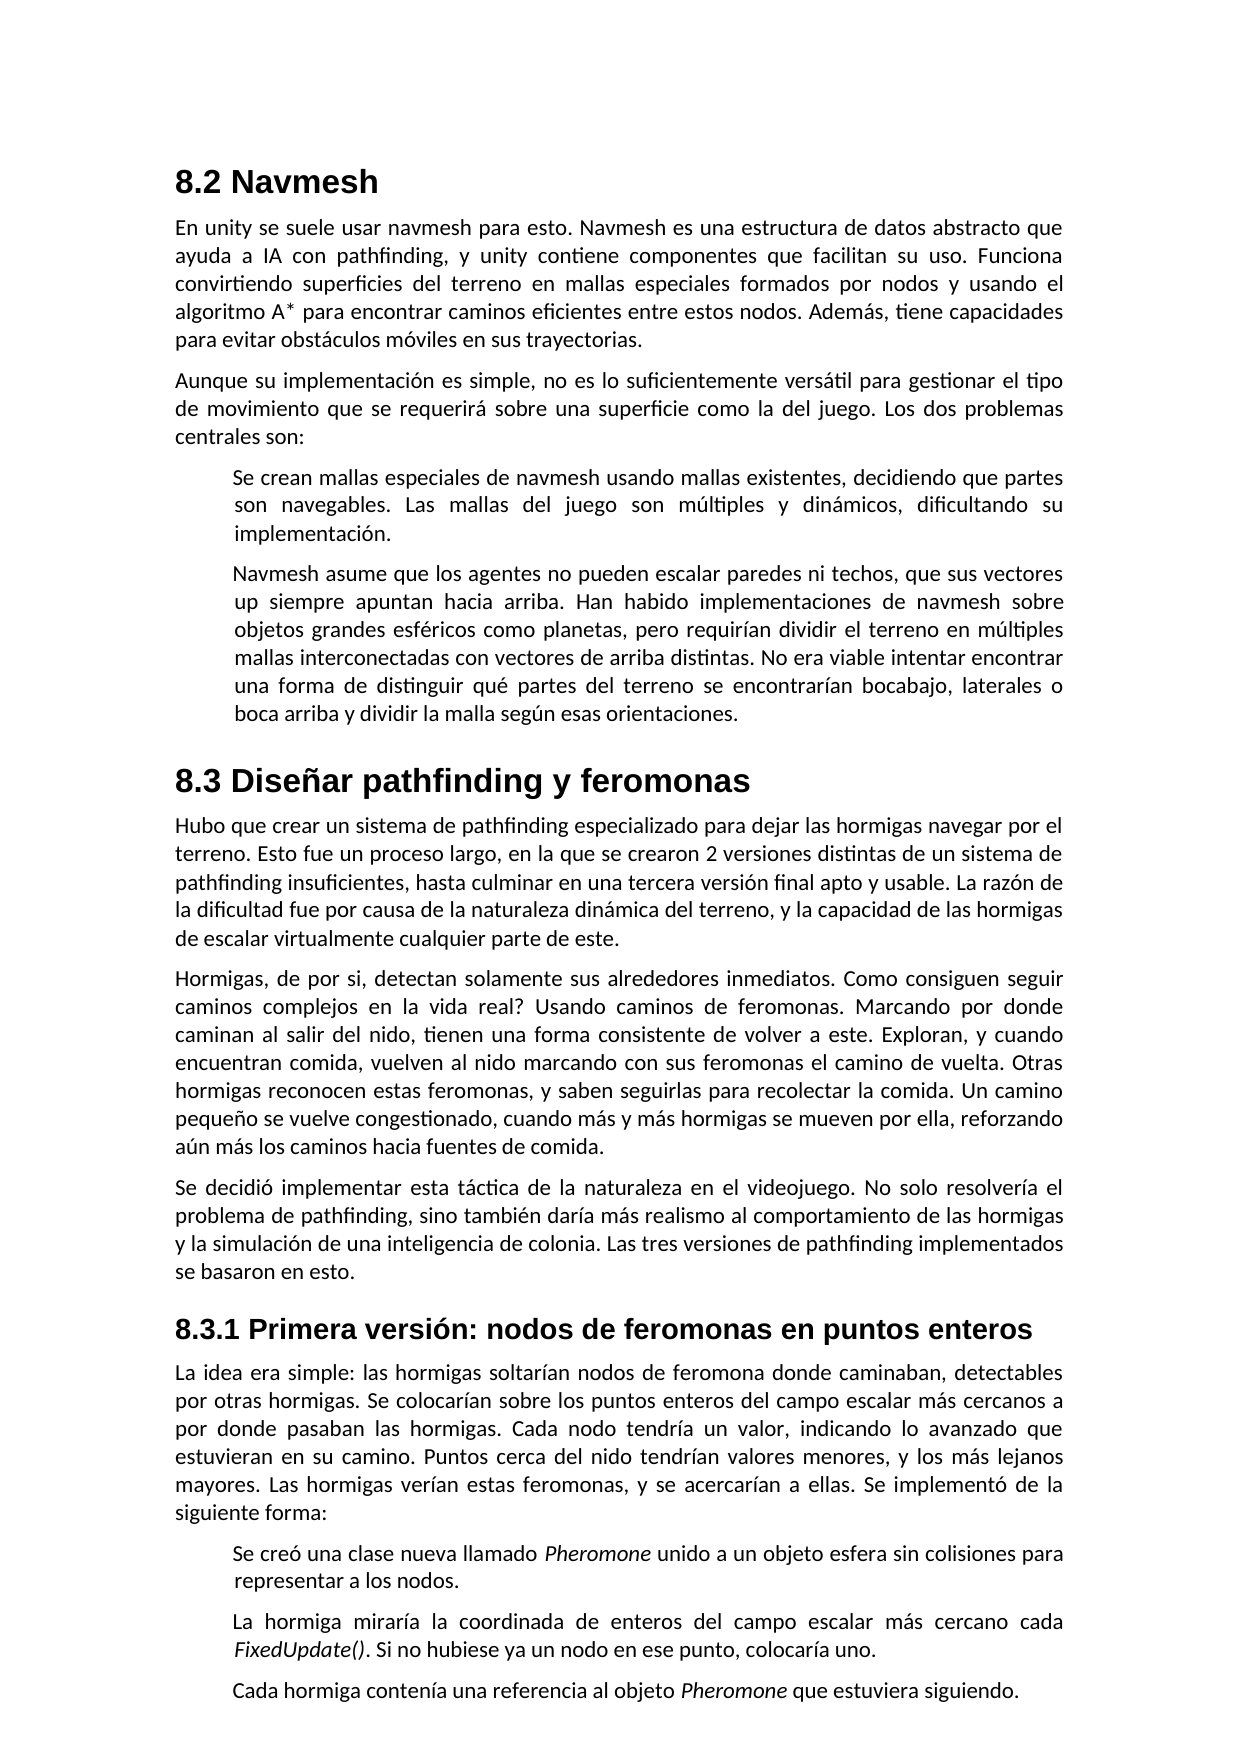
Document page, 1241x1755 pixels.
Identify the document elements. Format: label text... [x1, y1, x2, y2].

subtitle Navmesh [175, 162, 1065, 201]
text Se decidió implementar esta táctica de la naturaleza en el videojuego. No solo resolvería el problema de pathfinding, sino también daría más realismo al comportamiento de las hormigas y la simulación de una inteligencia de colonia. Las tres versiones de pathfinding implementados se basaron en esto. [175, 1173, 1065, 1285]
list Navmesh asume que los agentes no pueden escalar paredes ni techos, que sus vectores up siempre apuntan hacia arriba. Han habido implementaciones de navmesh sobre objetos grandes esféricos como planetas, pero requirían dividir el terreno en múltiples mallas interconectadas con vectores de arriba distintas. No era viable intentar encontrar una forma de distinguir qué partes del terreno se encontrarían bocabajo, laterales o boca arriba y dividir la malla según esas orientaciones. [204, 559, 1065, 727]
list Cada hormiga contenía una referencia al objeto Pheromone que estuviera siguiendo. [204, 1676, 1065, 1704]
subtitle Primera versión: nodos de feromonas en puntos enteros [175, 1312, 1065, 1346]
text Hubo que crear un sistema de pathfinding especializado para dejar las hormigas navegar por el terreno. Esto fue un proceso largo, en la que se crearon 2 versiones distintas de un sistema de pathfinding insuficientes, hasta culminar en una tercera versión final apto y usable. La razón de la dificultad fue por causa de la naturaleza dinámica del terreno, y la capacidad de las hormigas de escalar virtualmente cualquier parte de este. [175, 812, 1065, 952]
text Hormigas, de por si, detectan solamente sus alrededores inmediatos. Como consiguen seguir caminos complejos en la vida real? Usando caminos de feromonas. Marcando por donde caminan al salir del nido, tienen una forma consistente de volver a este. Exploran, y cuando encuentran comida, vuelven al nido marcando con sus feromonas el camino de vuelta. Otras hormigas reconocen estas feromonas, y saben seguirlas para recolectar la comida. Un camino pequeño se vuelve congestionado, cuando más y más hormigas se mueven por ella, reforzando aún más los caminos hacia fuentes de comida. [175, 964, 1065, 1160]
list Se crean mallas especiales de navmesh usando mallas existentes, decidiendo que partes son navegables. Las mallas del juego son múltiples y dinámicos, dificultando su implementación. [204, 463, 1065, 547]
text Aunque su implementación es simple, no es lo suficientemente versátil para gestionar el tipo de movimiento que se requerirá sobre una superficie como la del juego. Los dos problemas centrales son: [175, 366, 1065, 450]
subtitle Diseñar pathfinding y feromonas [175, 761, 1065, 799]
list La hormiga miraría la coordinada de enteros del campo escalar más cercano cada FixedUpdate(). Si no hubiese ya un nodo en ese punto, colocaría uno. [204, 1607, 1065, 1663]
text En unity se suele usar navmesh para esto. Navmesh es una estructura de datos abstracto que ayuda a IA con pathfinding, y unity contiene componentes que facilitan su uso. Funciona convirtiendo superficies del terreno en mallas especiales formados por nodos y usando el algoritmo A* para encontrar caminos eficientes entre estos nodos. Además, tiene capacidades para evitar obstáculos móviles en sus trayectorias. [175, 213, 1065, 353]
list Se creó una clase nueva llamado Pheromone unido a un objeto esfera sin colisiones para representar a los nodos. [204, 1539, 1065, 1595]
text La idea era simple: las hormigas soltarían nodos de feromona donde caminaban, detectables por otras hormigas. Se colocarían sobre los puntos enteros del campo escalar más cercanos a por donde pasaban las hormigas. Cada nodo tendría un valor, indicando lo avanzado que estuvieran en su camino. Puntos cerca del nido tendrían valores menores, y los más lejanos mayores. Las hormigas verían estas feromonas, y se acercarían a ellas. Se implementó de la siguiente forma: [175, 1358, 1065, 1526]
